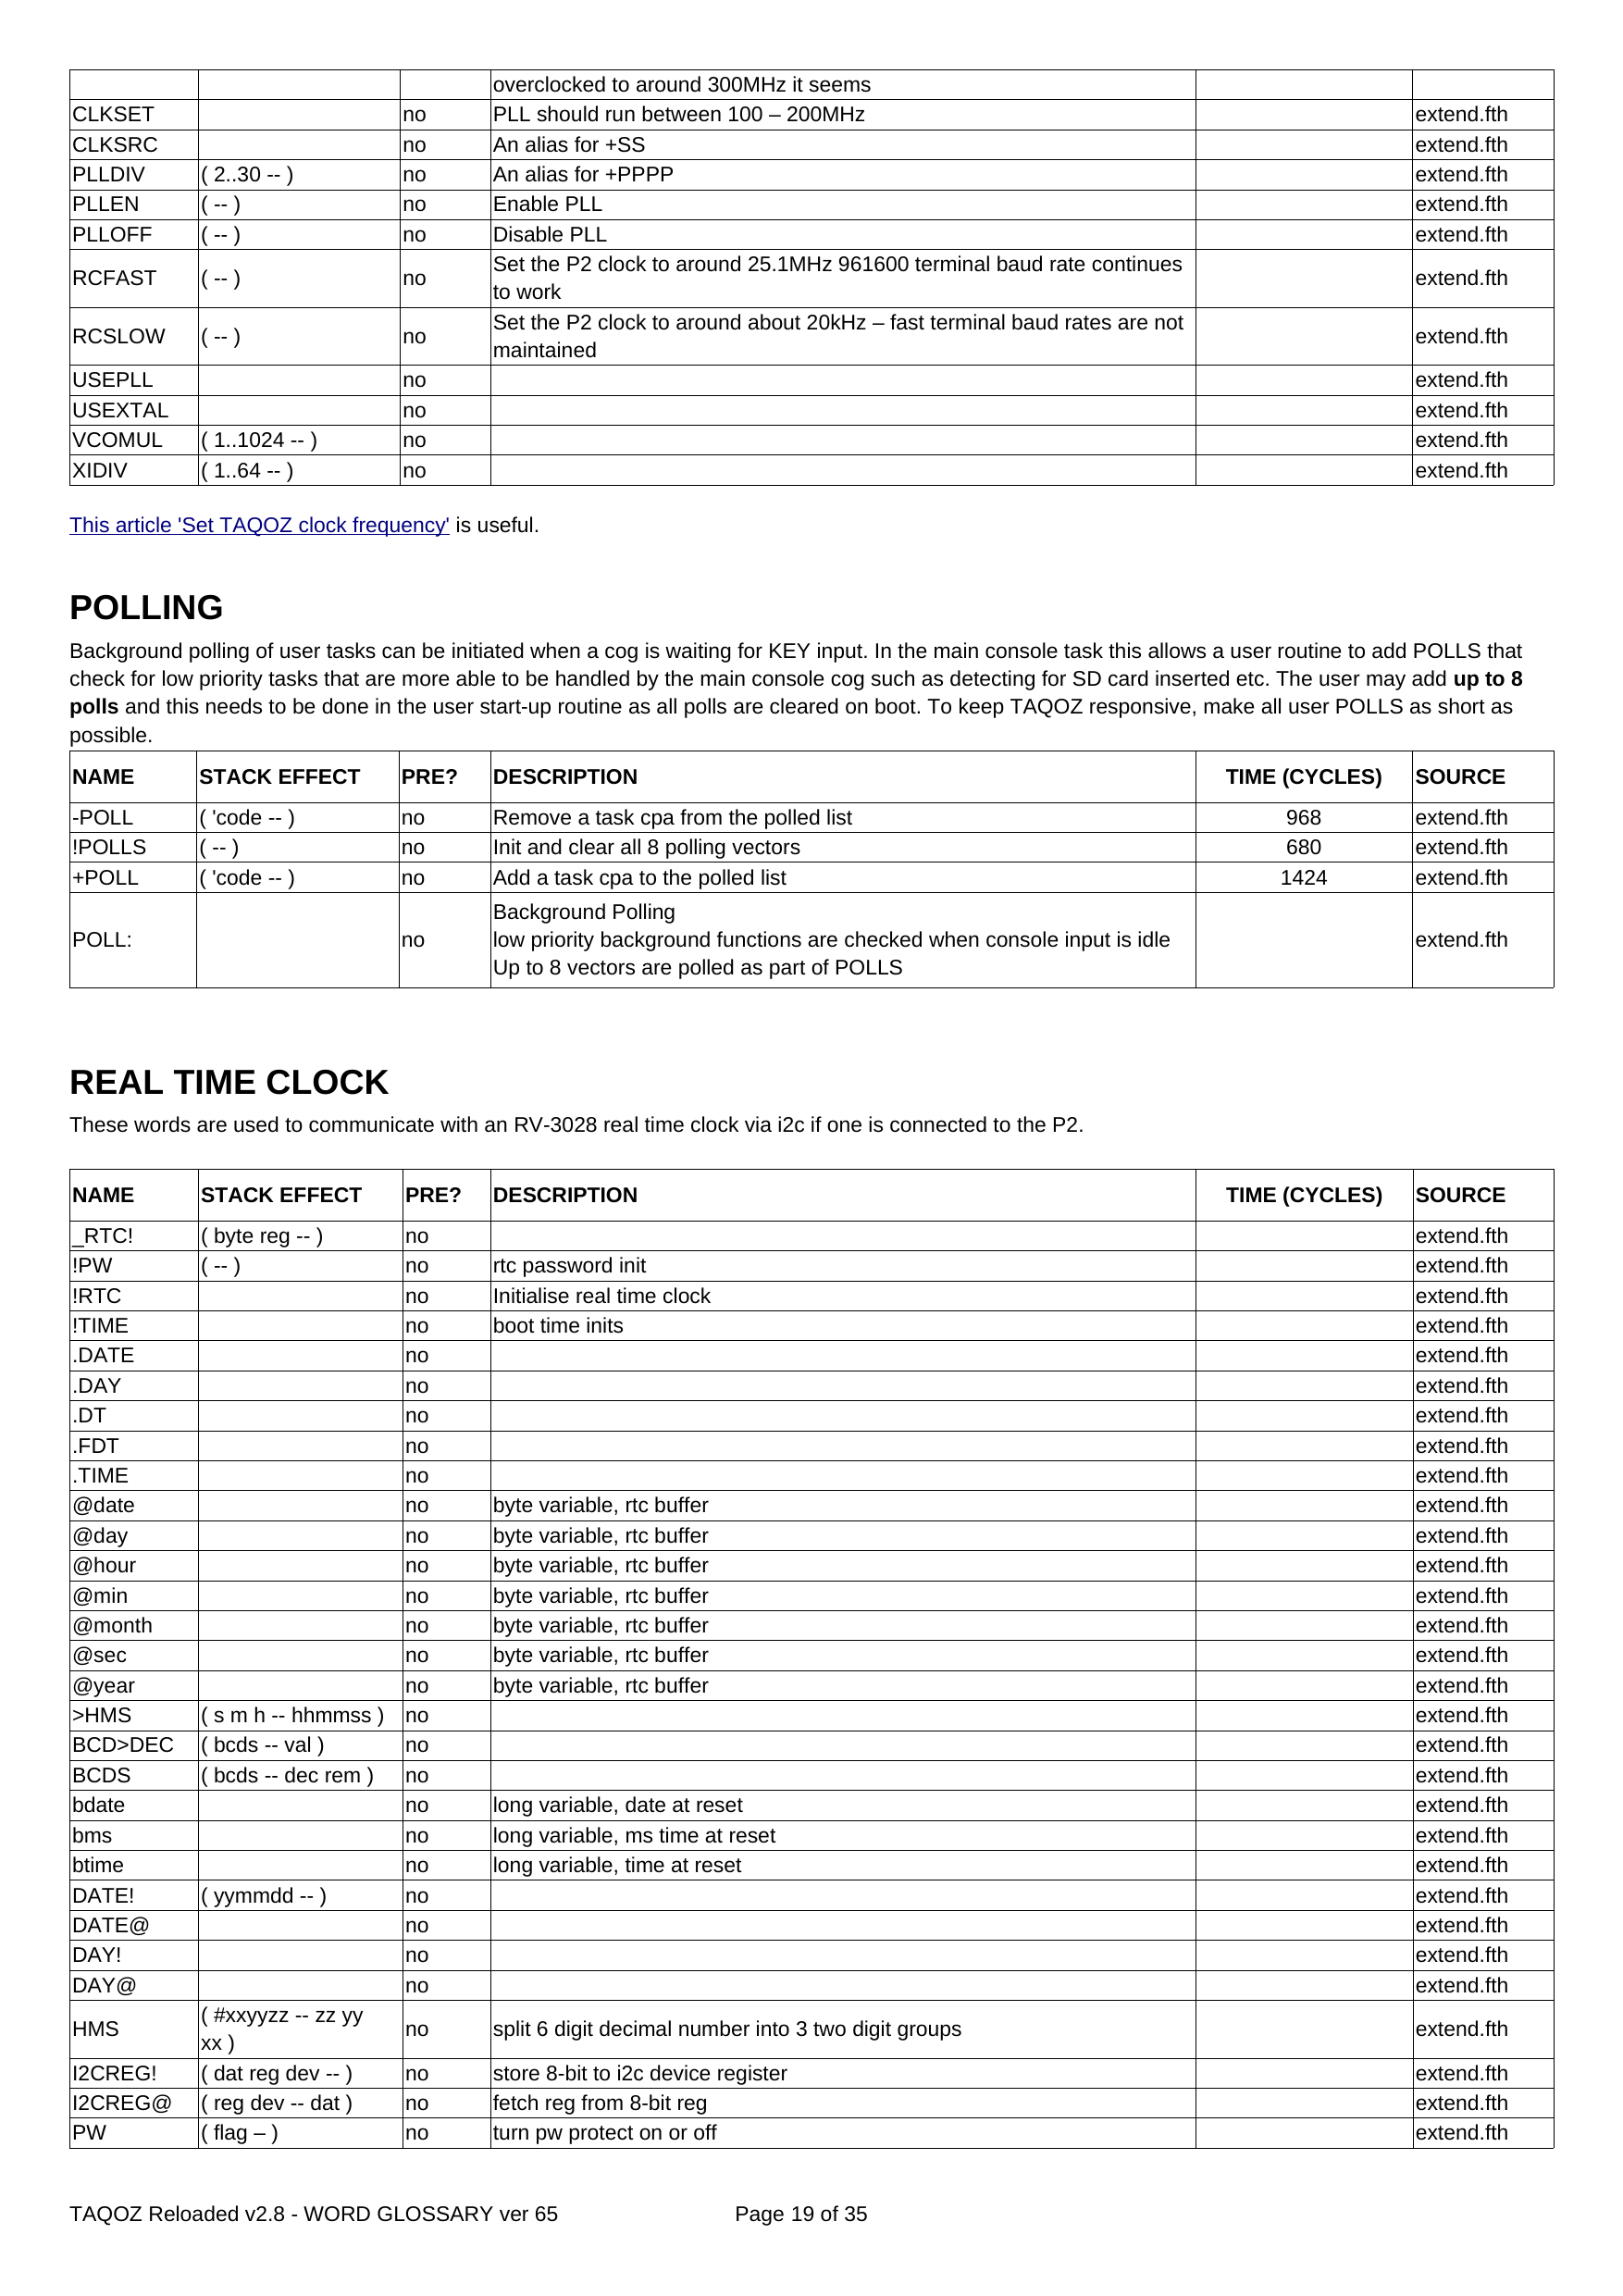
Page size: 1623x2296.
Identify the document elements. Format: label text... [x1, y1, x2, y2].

table_cell [199, 70, 400, 99]
table_header NAME [70, 1170, 198, 1221]
table_cell [1196, 1311, 1413, 1340]
table_cell [1196, 2089, 1413, 2117]
table_cell [1196, 1731, 1413, 1760]
table_cell [1196, 1432, 1413, 1460]
table_cell RCFAST [70, 250, 198, 307]
table_cell Background Polling low priority background functions are checked when console input is idle Up to 8 vectors are polled as part of POLLS [491, 893, 1196, 987]
table_cell extend.fth [1414, 2089, 1554, 2117]
table_cell [1196, 1341, 1413, 1371]
table_cell no [400, 833, 490, 862]
table_cell extend.fth [1413, 308, 1554, 365]
table_cell extend.fth [1414, 1761, 1554, 1790]
text These words are used to communicate with an RV-3028 real time clock via i2c if one is connected to the P2. [69, 1112, 1554, 1137]
table_cell [1196, 1222, 1413, 1250]
table_cell Enable PLL [491, 191, 1196, 219]
table_cell [1196, 100, 1412, 130]
table_cell btime [70, 1851, 198, 1880]
table_cell [491, 1701, 1196, 1730]
table_cell extend.fth [1413, 893, 1554, 987]
table_cell An alias for +SS [491, 130, 1196, 159]
table_cell byte variable, rtc buffer [491, 1551, 1196, 1580]
table_cell overclocked to around 300MHz it seems [491, 70, 1196, 99]
table_cell ( 2..30 -- ) [199, 160, 400, 189]
table_cell [199, 100, 400, 130]
table_cell extend.fth [1413, 366, 1554, 395]
table_cell byte variable, rtc buffer [491, 1611, 1196, 1640]
table_cell ( -- ) [199, 220, 400, 249]
table_cell extend.fth [1413, 220, 1554, 249]
table_cell ( 1..64 -- ) [199, 455, 400, 485]
table_cell no [403, 1432, 490, 1460]
table_cell [199, 1971, 403, 2000]
table_cell [1196, 1461, 1413, 1490]
table_cell no [403, 1371, 490, 1400]
table_cell [199, 1582, 403, 1610]
table_cell [199, 1521, 403, 1550]
table_cell An alias for +PPPP [491, 160, 1196, 189]
table_cell boot time inits [491, 1311, 1196, 1340]
table_cell [1196, 2118, 1413, 2148]
table_cell 680 [1196, 833, 1412, 862]
table_cell [1196, 160, 1412, 189]
table_cell no [403, 1791, 490, 1820]
table_cell DAY! [70, 1941, 198, 1970]
table_cell Disable PLL [491, 220, 1196, 249]
table_cell [1196, 1971, 1413, 2000]
table_cell extend.fth [1414, 1551, 1554, 1580]
table_cell no [403, 1222, 490, 1250]
table_cell ( dat reg dev -- ) [199, 2059, 403, 2088]
table_cell no [403, 2001, 490, 2057]
table_cell no [403, 1401, 490, 1431]
table_cell [199, 1671, 403, 1700]
table_cell [1196, 308, 1412, 365]
table_cell ( byte reg -- ) [199, 1222, 403, 1250]
table_cell [1196, 1761, 1413, 1790]
table_cell no [403, 1611, 490, 1640]
table_cell [1196, 1371, 1413, 1400]
table_cell [1196, 1851, 1413, 1880]
table_header DESCRIPTION [491, 1170, 1196, 1221]
table_cell no [403, 1641, 490, 1670]
table_cell no [401, 130, 490, 159]
table_cell extend.fth [1413, 250, 1554, 307]
text Background polling of user tasks can be initiated when a cog is waiting for KEY input. In the main console task this allows a user routine to add POLLS that check for low priority tasks that are more able to be handled by the main console cog such as detecting for SD card inserted etc. The user may add up to 8 polls and this needs to be done in the user start-up routine as all polls are cleared on boot. To keep TAQOZ responsive, make all user POLLS as short as possible. [69, 639, 1554, 747]
table_cell extend.fth [1414, 2118, 1554, 2148]
table_cell ( reg dev -- dat ) [199, 2089, 403, 2117]
table_cell USEXTAL [70, 396, 198, 425]
table_cell byte variable, rtc buffer [491, 1582, 1196, 1610]
table_cell [199, 1461, 403, 1490]
table_cell DATE@ [70, 1911, 198, 1940]
table_cell extend.fth [1414, 1611, 1554, 1640]
table_cell >HMS [70, 1701, 198, 1730]
table_cell [199, 1851, 403, 1880]
table_cell extend.fth [1414, 1461, 1554, 1490]
table_cell extend.fth [1413, 426, 1554, 454]
table_cell [199, 1371, 403, 1400]
table_cell extend.fth [1414, 1582, 1554, 1610]
table_cell extend.fth [1414, 1311, 1554, 1340]
table_cell [199, 1611, 403, 1640]
table_cell [1196, 1491, 1413, 1520]
table_cell @hour [70, 1551, 198, 1580]
table_cell @year [70, 1671, 198, 1700]
table_cell byte variable, rtc buffer [491, 1641, 1196, 1670]
table_header STACK EFFECT [199, 1170, 403, 1221]
table_cell no [401, 191, 490, 219]
table_cell [1196, 396, 1412, 425]
table_cell fetch reg from 8-bit reg [491, 2089, 1196, 2117]
table_cell [1196, 250, 1412, 307]
table_cell split 6 digit decimal number into 3 two digit groups [491, 2001, 1196, 2057]
table_cell HMS [70, 2001, 198, 2057]
table_cell Init and clear all 8 polling vectors [491, 833, 1196, 862]
table_cell ( -- ) [199, 1251, 403, 1280]
table_cell !TIME [70, 1311, 198, 1340]
table_cell no [403, 1851, 490, 1880]
table_cell [199, 1282, 403, 1310]
table_cell extend.fth [1414, 1521, 1554, 1550]
table_cell no [403, 2059, 490, 2088]
table_cell [1196, 2001, 1413, 2057]
table_cell .DATE [70, 1341, 198, 1371]
table_cell [491, 1401, 1196, 1431]
table_cell ( bcds -- dec rem ) [199, 1761, 403, 1790]
table_cell CLKSET [70, 100, 198, 130]
table_cell [199, 1401, 403, 1431]
table_cell extend.fth [1414, 1432, 1554, 1460]
table_cell .DAY [70, 1371, 198, 1400]
table_cell turn pw protect on or off [491, 2118, 1196, 2148]
table_cell extend.fth [1414, 1851, 1554, 1880]
table_cell no [400, 863, 490, 892]
table_cell extend.fth [1413, 863, 1554, 892]
table_cell extend.fth [1414, 1671, 1554, 1700]
table_cell .DT [70, 1401, 198, 1431]
table_cell [491, 1461, 1196, 1490]
table_cell ( yymmdd -- ) [199, 1880, 403, 1910]
table_header SOURCE [1414, 1170, 1554, 1221]
table_cell extend.fth [1413, 833, 1554, 862]
table_cell [491, 455, 1196, 485]
table_cell no [401, 308, 490, 365]
table_cell @min [70, 1582, 198, 1610]
table_header PRE? [400, 751, 490, 802]
table_cell [1196, 1821, 1413, 1850]
table_cell [1196, 130, 1412, 159]
table_cell no [403, 1551, 490, 1580]
table_cell @date [70, 1491, 198, 1520]
table_cell [1196, 70, 1412, 99]
table_cell no [403, 1731, 490, 1760]
table_cell _RTC! [70, 1222, 198, 1250]
table_cell [1196, 1611, 1413, 1640]
table_cell I2CREG@ [70, 2089, 198, 2117]
table_cell DATE! [70, 1880, 198, 1910]
table_cell .FDT [70, 1432, 198, 1460]
table_cell CLKSRC [70, 130, 198, 159]
table_cell PLLOFF [70, 220, 198, 249]
table_cell [1196, 191, 1412, 219]
table_cell extend.fth [1414, 1880, 1554, 1910]
table_cell ( flag – ) [199, 2118, 403, 2148]
table_cell ( s m h -- hhmmss ) [199, 1701, 403, 1730]
table_cell long variable, time at reset [491, 1851, 1196, 1880]
table_header STACK EFFECT [197, 751, 399, 802]
table_cell extend.fth [1414, 1791, 1554, 1820]
table_cell Set the P2 clock to around about 20kHz – fast terminal baud rates are not maintained [491, 308, 1196, 365]
table_cell no [403, 2118, 490, 2148]
table_cell no [403, 1911, 490, 1940]
table_cell XIDIV [70, 455, 198, 485]
table_cell !PW [70, 1251, 198, 1280]
table_cell no [403, 1282, 490, 1310]
table_cell [1196, 1582, 1413, 1610]
table_cell no [403, 1582, 490, 1610]
table_cell extend.fth [1414, 1401, 1554, 1431]
table_cell [199, 130, 400, 159]
table_cell I2CREG! [70, 2059, 198, 2088]
table_cell extend.fth [1414, 1371, 1554, 1400]
table_cell extend.fth [1414, 1731, 1554, 1760]
table_cell Set the P2 clock to around 25.1MHz 961600 terminal baud rate continues to work [491, 250, 1196, 307]
table_cell POLL: [70, 893, 196, 987]
table_cell extend.fth [1414, 1341, 1554, 1371]
table_cell no [401, 100, 490, 130]
table_cell [1196, 426, 1412, 454]
table_cell byte variable, rtc buffer [491, 1491, 1196, 1520]
table_cell extend.fth [1414, 1911, 1554, 1940]
table_cell [1196, 1282, 1413, 1310]
table_cell no [400, 893, 490, 987]
table_cell ( -- ) [197, 833, 399, 862]
table_cell [491, 1911, 1196, 1940]
table_header PRE? [403, 1170, 490, 1221]
table_cell [491, 1222, 1196, 1250]
table_cell [199, 1791, 403, 1820]
table_cell Initialise real time clock [491, 1282, 1196, 1310]
table_cell no [403, 1671, 490, 1700]
table_cell 968 [1196, 803, 1412, 832]
table_cell no [401, 250, 490, 307]
table_cell [491, 1341, 1196, 1371]
table_cell extend.fth [1414, 1491, 1554, 1520]
table_cell [491, 1941, 1196, 1970]
table_header DESCRIPTION [491, 751, 1196, 802]
table_cell DAY@ [70, 1971, 198, 2000]
table_cell no [403, 1701, 490, 1730]
table_cell [1196, 455, 1412, 485]
table_header TIME (CYCLES) [1196, 751, 1412, 802]
table_cell [1196, 1701, 1413, 1730]
table_cell no [401, 160, 490, 189]
table_cell [199, 1911, 403, 1940]
table_cell [491, 1371, 1196, 1400]
table_cell long variable, date at reset [491, 1791, 1196, 1820]
table_cell ( #xxyyzz -- zz yy xx ) [199, 2001, 403, 2057]
table_cell ( -- ) [199, 308, 400, 365]
table_cell USEPLL [70, 366, 198, 395]
table_cell VCOMUL [70, 426, 198, 454]
table_cell byte variable, rtc buffer [491, 1671, 1196, 1700]
table_header TIME (CYCLES) [1196, 1170, 1413, 1221]
table_cell [1196, 1791, 1413, 1820]
table_cell [1196, 220, 1412, 249]
table_cell .TIME [70, 1461, 198, 1490]
table_cell no [401, 366, 490, 395]
table_cell [199, 1311, 403, 1340]
table_cell [1413, 70, 1554, 99]
table_cell PLL should run between 100 – 200MHz [491, 100, 1196, 130]
table_cell ( -- ) [199, 250, 400, 307]
table_cell store 8-bit to i2c device register [491, 2059, 1196, 2088]
table_cell [199, 1551, 403, 1580]
table_cell [199, 1641, 403, 1670]
table_cell [197, 893, 399, 987]
table_cell [491, 396, 1196, 425]
subtitle REAL TIME CLOCK [69, 1061, 1554, 1101]
subtitle POLLING [69, 587, 1554, 627]
table_cell no [403, 1880, 490, 1910]
table_cell [199, 1341, 403, 1371]
table_cell extend.fth [1414, 1701, 1554, 1730]
table_cell extend.fth [1414, 1821, 1554, 1850]
table_cell rtc password init [491, 1251, 1196, 1280]
table_cell [491, 366, 1196, 395]
table_cell PLLEN [70, 191, 198, 219]
table_cell no [403, 1941, 490, 1970]
table_cell [1196, 1911, 1413, 1940]
table_cell no [401, 426, 490, 454]
table_cell @month [70, 1611, 198, 1640]
table_cell @day [70, 1521, 198, 1550]
table_cell no [403, 1971, 490, 2000]
table_cell [491, 426, 1196, 454]
table_cell PW [70, 2118, 198, 2148]
table_cell [1196, 1880, 1413, 1910]
table_cell [1196, 1521, 1413, 1550]
table_cell extend.fth [1413, 396, 1554, 425]
table_cell extend.fth [1414, 1282, 1554, 1310]
table_cell extend.fth [1414, 1971, 1554, 2000]
table_cell [1196, 2059, 1413, 2088]
table_cell ( 'code -- ) [197, 803, 399, 832]
table_cell RCSLOW [70, 308, 198, 365]
table_cell no [403, 1761, 490, 1790]
table_cell [199, 1432, 403, 1460]
table_cell [491, 1731, 1196, 1760]
table_cell [491, 1761, 1196, 1790]
table_cell long variable, ms time at reset [491, 1821, 1196, 1850]
table_cell no [403, 2089, 490, 2117]
table_cell extend.fth [1414, 1641, 1554, 1670]
table_cell [1196, 1671, 1413, 1700]
table_cell 1424 [1196, 863, 1412, 892]
table_cell no [403, 1341, 490, 1371]
table_cell [199, 366, 400, 395]
table_cell [199, 1491, 403, 1520]
table_cell BCD>DEC [70, 1731, 198, 1760]
table_cell [491, 1971, 1196, 2000]
table_cell ( -- ) [199, 191, 400, 219]
table_cell no [403, 1251, 490, 1280]
table_cell extend.fth [1414, 1251, 1554, 1280]
table_cell extend.fth [1414, 2059, 1554, 2088]
table_cell no [400, 803, 490, 832]
table_cell [1196, 1401, 1413, 1431]
table_cell extend.fth [1413, 160, 1554, 189]
table_cell [491, 1432, 1196, 1460]
table_cell [1196, 1941, 1413, 1970]
table_cell ( bcds -- val ) [199, 1731, 403, 1760]
table_cell ( 'code -- ) [197, 863, 399, 892]
table_cell extend.fth [1414, 1941, 1554, 1970]
table_cell !POLLS [70, 833, 196, 862]
table_cell extend.fth [1414, 1222, 1554, 1250]
table_cell extend.fth [1414, 2001, 1554, 2057]
table_cell [199, 1941, 403, 1970]
table_cell no [403, 1821, 490, 1850]
table_cell [401, 70, 490, 99]
table_cell !RTC [70, 1282, 198, 1310]
table_cell PLLDIV [70, 160, 198, 189]
table_cell +POLL [70, 863, 196, 892]
table_cell no [403, 1311, 490, 1340]
table_cell [1196, 1641, 1413, 1670]
table_cell ( 1..1024 -- ) [199, 426, 400, 454]
table_cell no [403, 1491, 490, 1520]
table_cell [1196, 1551, 1413, 1580]
table_cell no [401, 220, 490, 249]
table_cell no [403, 1461, 490, 1490]
table_cell extend.fth [1413, 130, 1554, 159]
table_cell [199, 1821, 403, 1850]
table_cell [70, 70, 198, 99]
table_cell [491, 1880, 1196, 1910]
table_header NAME [70, 751, 196, 802]
table_cell [199, 396, 400, 425]
table_cell BCDS [70, 1761, 198, 1790]
table_cell no [401, 396, 490, 425]
table_cell [1196, 893, 1412, 987]
table_cell no [403, 1521, 490, 1550]
table_cell extend.fth [1413, 191, 1554, 219]
table_cell Add a task cpa to the polled list [491, 863, 1196, 892]
table_cell @sec [70, 1641, 198, 1670]
table_cell byte variable, rtc buffer [491, 1521, 1196, 1550]
table_header SOURCE [1413, 751, 1554, 802]
table_cell extend.fth [1413, 455, 1554, 485]
table_cell Remove a task cpa from the polled list [491, 803, 1196, 832]
table_cell bms [70, 1821, 198, 1850]
text This article 'Set TAQOZ clock frequency' is useful. [69, 513, 1554, 538]
table_cell extend.fth [1413, 803, 1554, 832]
table_cell bdate [70, 1791, 198, 1820]
table_cell [1196, 366, 1412, 395]
table_cell -POLL [70, 803, 196, 832]
table_cell [1196, 1251, 1413, 1280]
table_cell extend.fth [1413, 100, 1554, 130]
table_cell no [401, 455, 490, 485]
